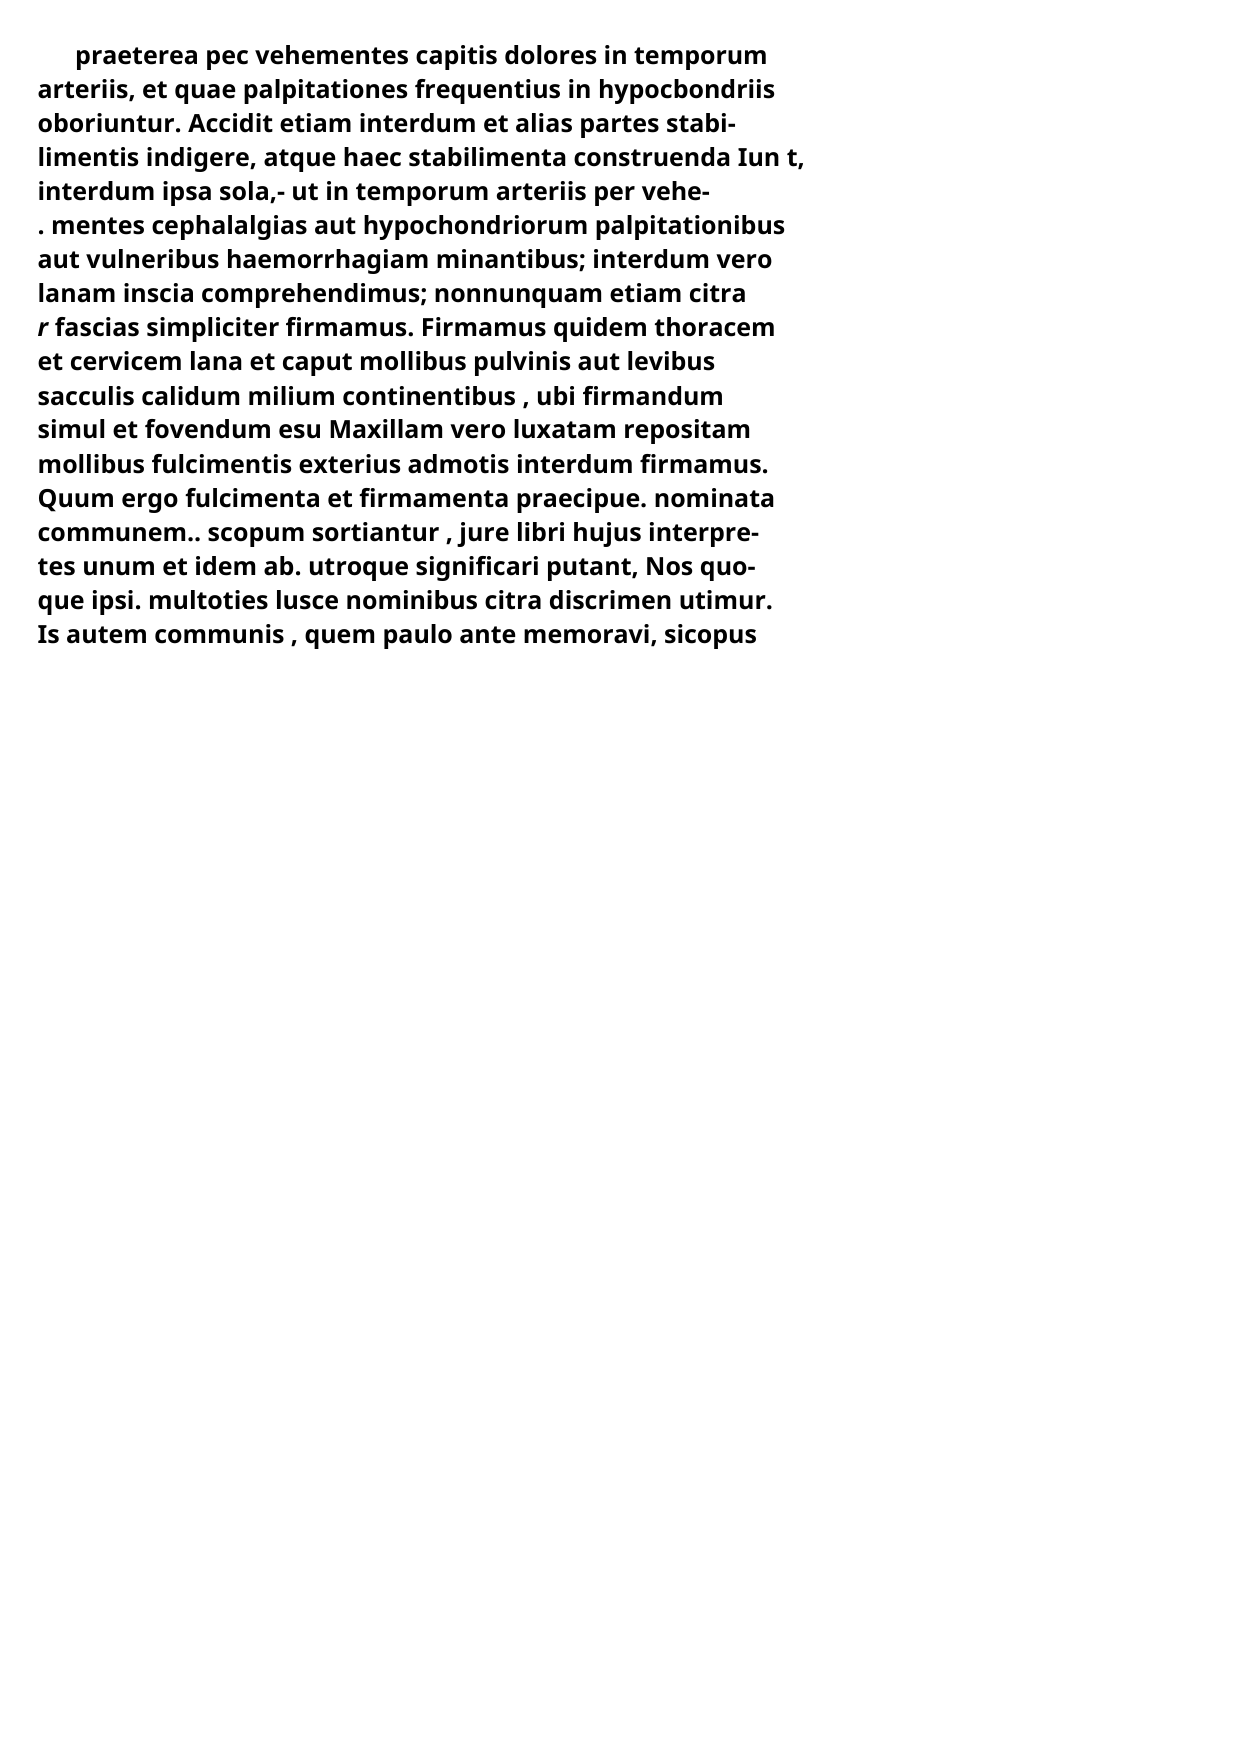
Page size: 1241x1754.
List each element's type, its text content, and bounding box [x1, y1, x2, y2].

text praeterea pec vehementes capitis dolores in temporum arteriis, et quae palpitationes frequentius in hypocbondriis oboriuntur. Accidit etiam interdum et alias partes stabi- limentis indigere, atque haec stabilimenta construenda Iun t, interdum ipsa sola,- ut in temporum arteriis per vehe- . mentes cephalalgias aut hypochondriorum palpitationibus aut vulneribus haemorrhagiam minantibus; interdum vero lanam inscia comprehendimus; nonnunquam etiam citra r fascias simpliciter firmamus. Firmamus quidem thoracem et cervicem lana et caput mollibus pulvinis aut levibus sacculis calidum milium continentibus , ubi firmandum simul et fovendum esu Maxillam vero luxatam repositam mollibus fulcimentis exterius admotis interdum firmamus. Quum ergo fulcimenta et firmamenta praecipue. nominata communem.. scopum sortiantur , jure libri hujus interpre- tes unum et idem ab. utroque significari putant, Nos quo- que ipsi. multoties lusce nominibus citra discrimen utimur. Is autem communis , quem paulo ante memoravi, sicopus [37, 37, 1203, 651]
